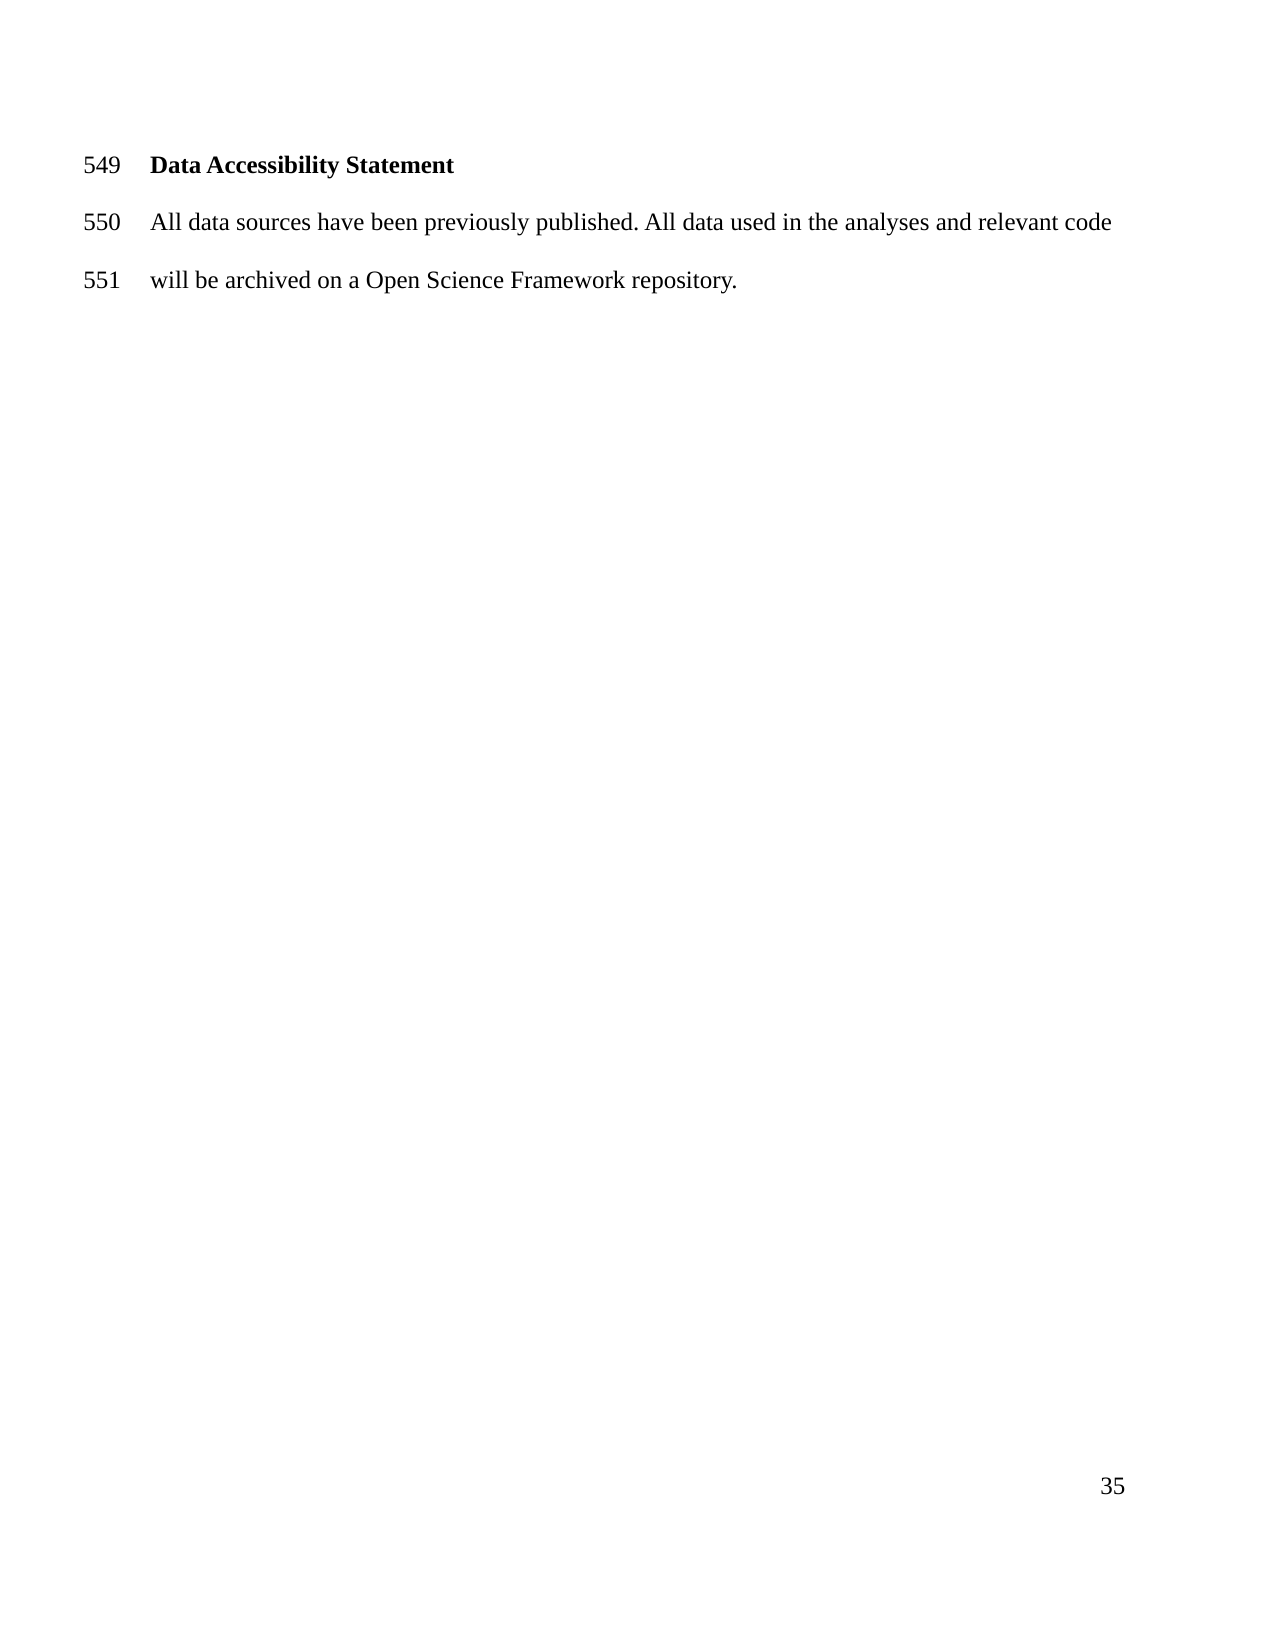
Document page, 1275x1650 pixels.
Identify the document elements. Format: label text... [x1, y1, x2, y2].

text All data sources have been previously published. All data used in the analyses and relevant code will be archived on a Open Science Framework repository. [150, 207, 1125, 294]
text Data Accessibility Statement [150, 150, 1125, 179]
